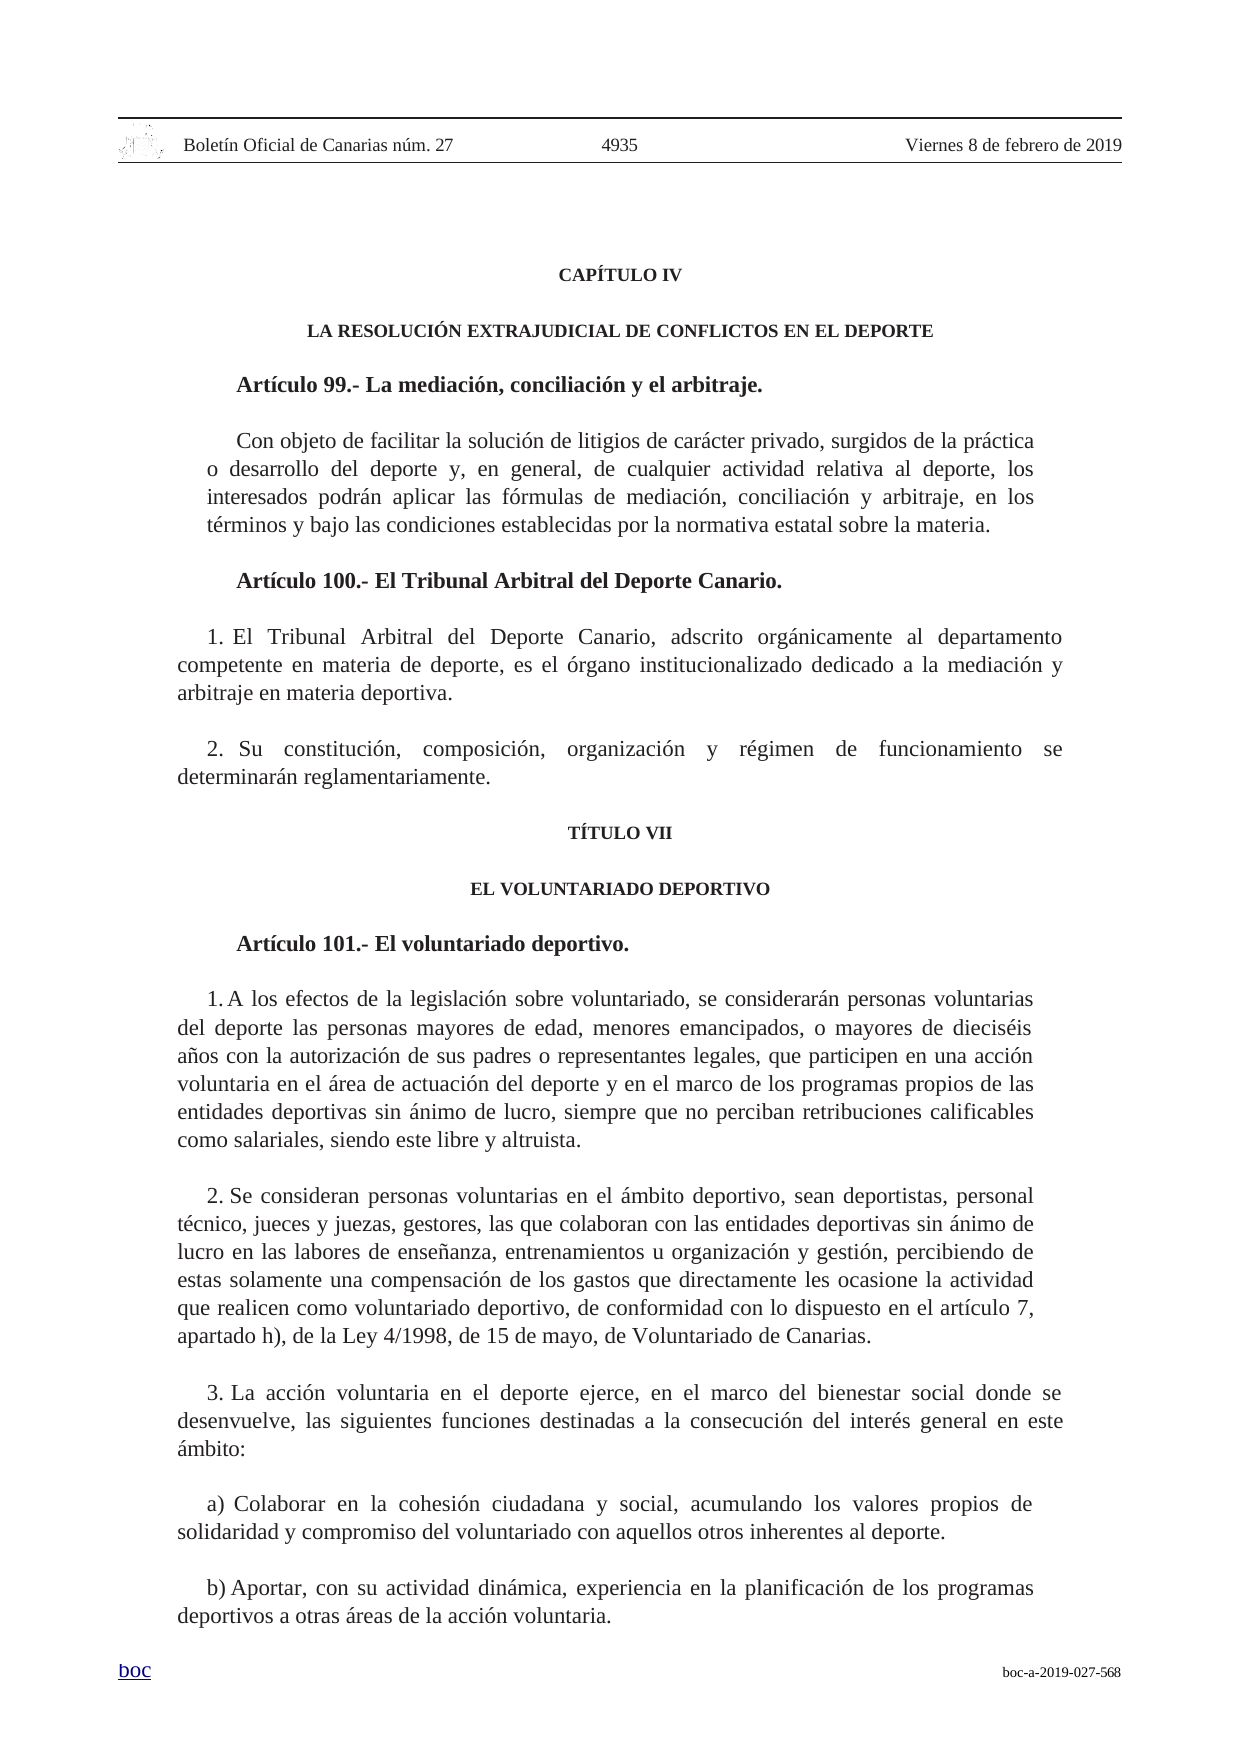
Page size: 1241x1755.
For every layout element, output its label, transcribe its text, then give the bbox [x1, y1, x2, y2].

list A los efectos de la legislación sobre voluntariado, se considerarán personas voluntarias del deporte las personas mayores de edad, menores emancipados, o mayores de dieciséis años con la autorización de sus padres o representantes legales, que participen en una acción voluntaria en el área de actuación del deporte y en el marco de los programas propios de las entidades deportivas sin ánimo de lucro, siempre que no perciban retribuciones calificables como salariales, siendo este libre y altruista. [177, 985, 1034, 1152]
list Colaborar en la cohesión ciudadana y social, acumulando los valores propios de solidaridad y compromiso del voluntariado con aquellos otros inherentes al deporte. [177, 1490, 1034, 1545]
list Se consideran personas voluntarias en el ámbito deportivo, sean deportistas, personal técnico, jueces y juezas, gestores, las que colaboran con las entidades deportivas sin ánimo de lucro en las labores de enseñanza, entrenamientos u organización y gestión, percibiendo de estas solamente una compensación de los gastos que directamente les ocasione la actividad que realicen como voluntariado deportivo, de conformidad con lo dispuesto en el artículo 7, apartado h), de la Ley 4/1998, de 15 de mayo, de Voluntariado de Canarias. [177, 1182, 1034, 1349]
text LA RESOLUCIÓN EXTRAJUDICIAL DE CONFLICTOS EN EL DEPORTE [256, 320, 985, 341]
text TÍTULO VII [256, 822, 985, 844]
subtitle Artículo 99.- La mediación, conciliación y el arbitraje. [236, 372, 1063, 398]
list El Tribunal Arbitral del Deporte Canario, adscrito orgánicamente al departamento competente en materia de deporte, es el órgano institucionalizado dedicado a la mediación y arbitraje en materia deportiva. [177, 623, 1063, 706]
subtitle Artículo 100.- El Tribunal Arbitral del Deporte Canario. [236, 567, 1063, 594]
text Con objeto de facilitar la solución de litigios de carácter privado, surgidos de la práctica o desarrollo del deporte y, en general, de cualquier actividad relativa al deporte, los interesados podrán aplicar las fórmulas de mediación, conciliación y arbitraje, en los términos y bajo las condiciones establecidas por la normativa estatal sobre la materia. [207, 427, 1034, 538]
text EL VOLUNTARIADO DEPORTIVO [256, 878, 985, 899]
list La acción voluntaria en el deporte ejerce, en el marco del bienestar social donde se desenvuelve, las siguientes funciones destinadas a la consecución del interés general en este ámbito: [177, 1378, 1063, 1461]
list Su constitución, composición, organización y régimen de funcionamiento se determinarán reglamentariamente. [177, 735, 1063, 789]
text CAPÍTULO IV [256, 264, 985, 286]
subtitle Artículo 101.- El voluntariado deportivo. [236, 930, 1063, 956]
list Aportar, con su actividad dinámica, experiencia en la planificación de los programas deportivos a otras áreas de la acción voluntaria. [177, 1574, 1034, 1628]
